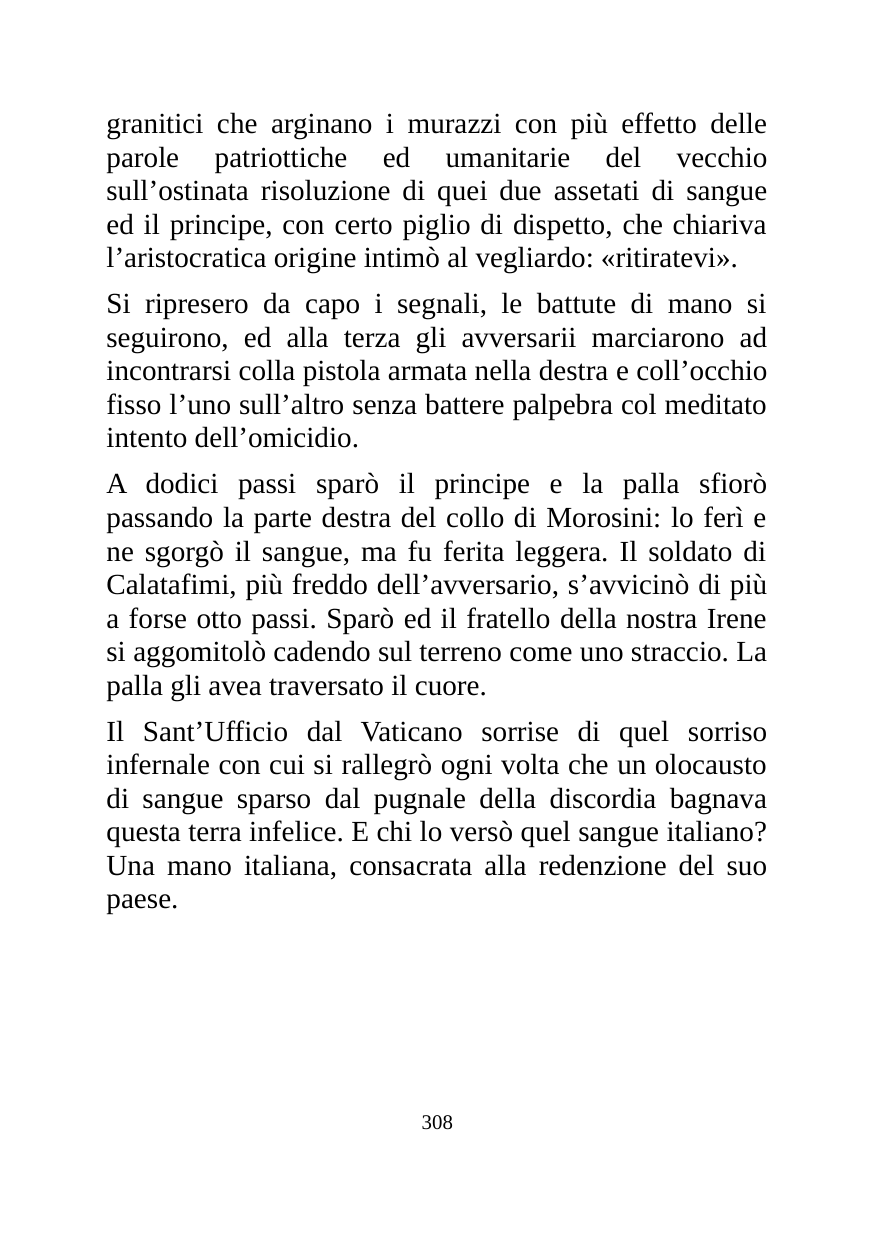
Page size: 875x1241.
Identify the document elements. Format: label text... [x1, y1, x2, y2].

text Si ripresero da capo i segnali, le battute di mano si seguirono, ed alla terza gli avversarii marciarono ad incontrarsi colla pistola armata nella destra e coll’occhio fisso l’uno sull’altro senza battere palpebra col meditato intento dell’omicidio. [106, 286, 768, 454]
text Il Sant’Ufficio dal Vaticano sorrise di quel sorriso infernale con cui si rallegrò ogni volta che un olocausto di sangue sparso dal pugnale della discordia bagnava questa terra infelice. E chi lo versò quel sangue italiano? Una mano italiana, consacrata alla redenzione del suo paese. [106, 714, 768, 915]
text A dodici passi sparò il principe e la palla sfiorò passando la parte destra del collo di Morosini: lo ferì e ne sgorgò il sangue, ma fu ferita leggera. Il soldato di Calatafimi, più freddo dell’avversario, s’avvicinò di più a forse otto passi. Sparò ed il fratello della nostra Irene si aggomitolò cadendo sul terreno come uno straccio. La palla gli avea traversato il cuore. [106, 467, 768, 701]
text granitici che arginano i murazzi con più effetto delle parole patriottiche ed umanitarie del vecchio sull’ostinata risoluzione di quei due assetati di sangue ed il principe, con certo piglio di dispetto, che chiariva l’aristocratica origine intimò al vegliardo: «ritiratevi». [106, 106, 768, 274]
